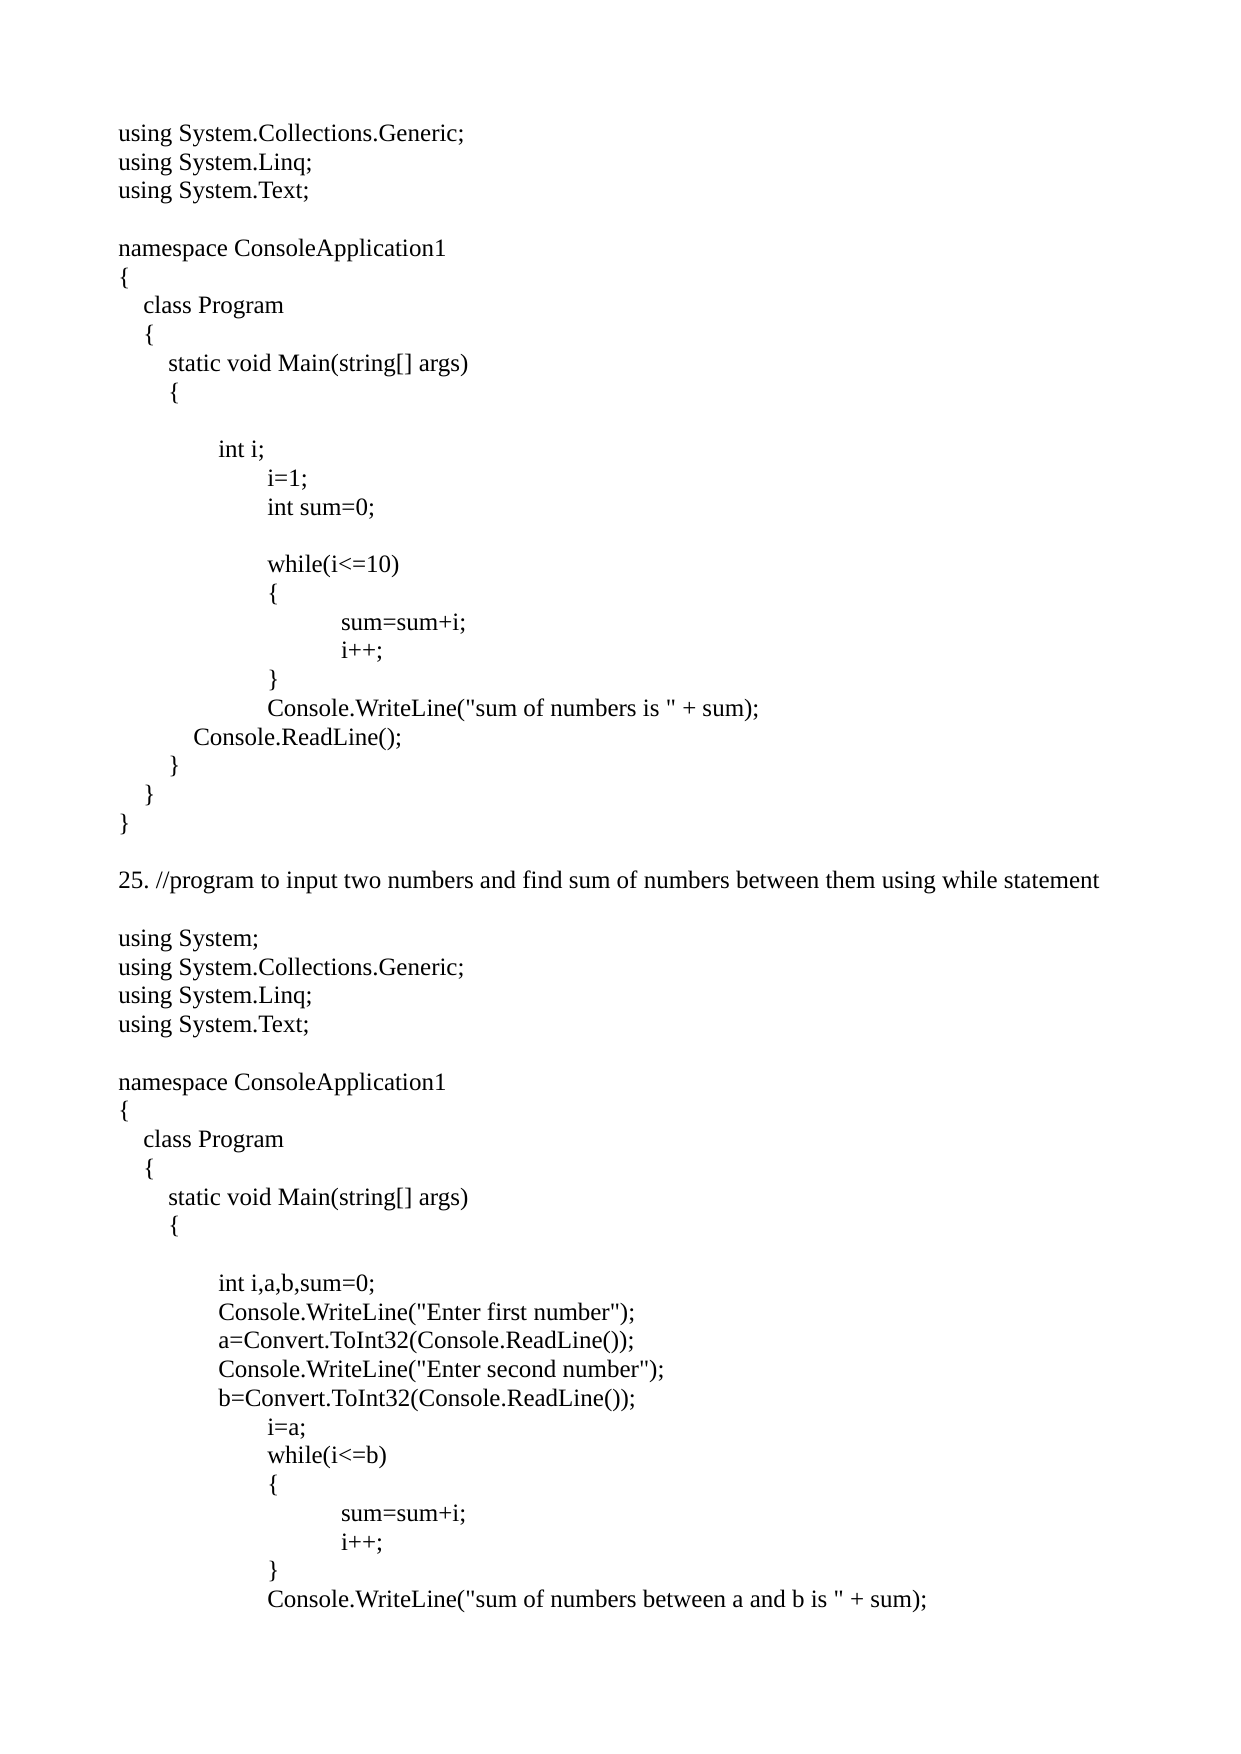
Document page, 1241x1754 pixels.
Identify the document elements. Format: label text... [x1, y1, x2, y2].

text int i,a,b,sum=0; [118, 1268, 1122, 1297]
text Console.WriteLine("sum of numbers between a and b is " + sum); [118, 1584, 1122, 1613]
text Console.ReadLine(); [118, 722, 1122, 751]
text Console.WriteLine("Enter second number"); [118, 1354, 1122, 1383]
text a=Convert.ToInt32(Console.ReadLine()); [118, 1326, 1122, 1354]
text Console.WriteLine("sum of numbers is " + sum); [118, 693, 1122, 722]
text namespace ConsoleApplication1 [118, 233, 1122, 262]
text using System.Collections.Generic; [118, 952, 1122, 981]
text sum=sum+i; [118, 1498, 1122, 1527]
text while(i<=10) [118, 549, 1122, 578]
text using System.Linq; [118, 981, 1122, 1009]
text static void Main(string[] args) [118, 348, 1122, 377]
text 25. //program to input two numbers and find sum of numbers between them using while statement [118, 866, 1122, 894]
text while(i<=b) [118, 1441, 1122, 1469]
text class Program [118, 291, 1122, 319]
text int sum=0; [118, 492, 1122, 521]
text using System.Linq; [118, 147, 1122, 176]
text i++; [118, 636, 1122, 664]
text sum=sum+i; [118, 607, 1122, 636]
text using System.Text; [118, 176, 1122, 204]
text } [118, 751, 1122, 779]
text { [118, 319, 1122, 348]
text class Program [118, 1124, 1122, 1153]
text { [118, 578, 1122, 607]
text { [118, 1469, 1122, 1498]
text } [118, 1556, 1122, 1584]
text using System; [118, 923, 1122, 952]
text static void Main(string[] args) [118, 1182, 1122, 1211]
text { [118, 1153, 1122, 1182]
text { [118, 1211, 1122, 1239]
text using System.Collections.Generic; [118, 118, 1122, 147]
text namespace ConsoleApplication1 [118, 1067, 1122, 1096]
text i=1; [118, 463, 1122, 492]
text i=a; [118, 1412, 1122, 1441]
text i++; [118, 1527, 1122, 1556]
text } [118, 664, 1122, 693]
text } [118, 779, 1122, 808]
text { [118, 1096, 1122, 1124]
text b=Convert.ToInt32(Console.ReadLine()); [118, 1383, 1122, 1412]
text Console.WriteLine("Enter first number"); [118, 1297, 1122, 1326]
text { [118, 377, 1122, 406]
text } [118, 808, 1122, 837]
text int i; [118, 434, 1122, 463]
text using System.Text; [118, 1009, 1122, 1038]
text { [118, 262, 1122, 291]
